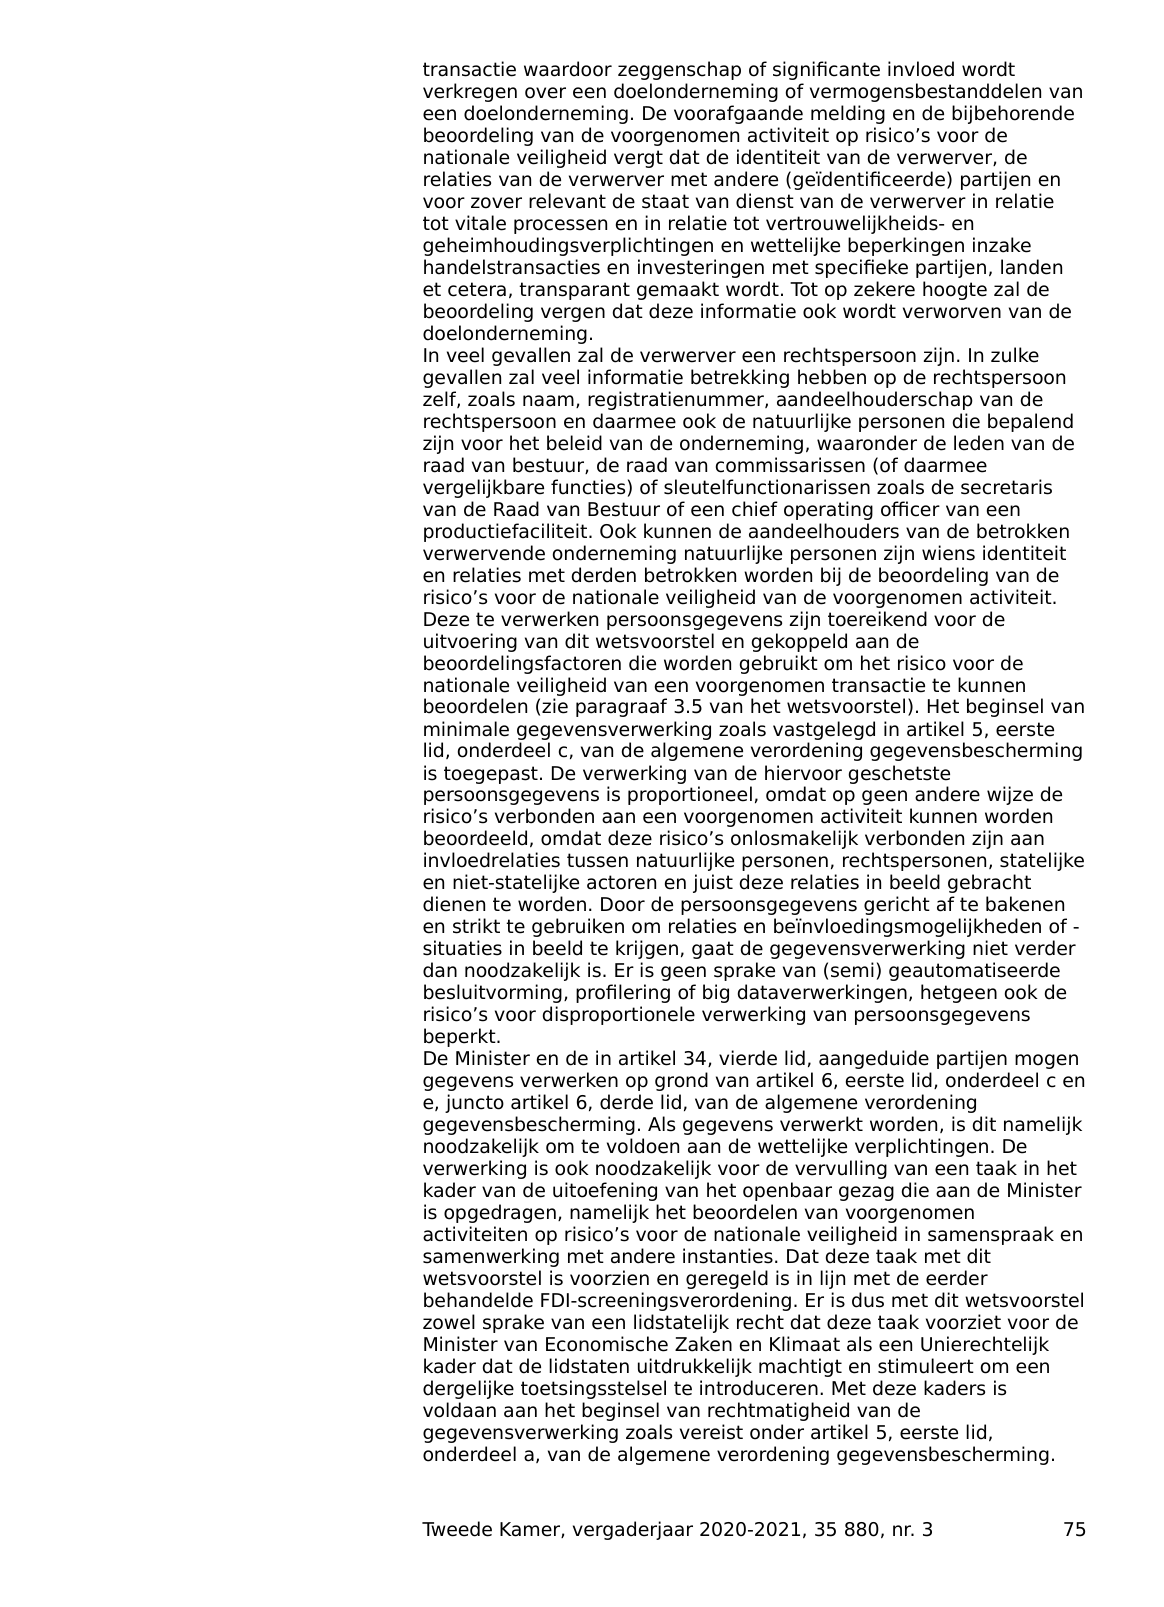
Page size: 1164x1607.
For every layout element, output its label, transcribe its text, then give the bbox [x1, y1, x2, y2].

text transactie waardoor zeggenschap of significante invloed wordt verkregen over een doelonderneming of vermogensbestanddelen van een doelonderneming. De voorafgaande melding en de bijbehorende beoordeling van de voorgenomen activiteit op risico’s voor de nationale veiligheid vergt dat de identiteit van de verwerver, de relaties van de verwerver met andere (geïdentificeerde) partijen en voor zover relevant de staat van dienst van de verwerver in relatie tot vitale processen en in relatie tot vertrouwelijkheids- en geheimhoudingsverplichtingen en wettelijke beperkingen inzake handelstransacties en investeringen met specifieke partijen, landen et cetera, transparant gemaakt wordt. Tot op zekere hoogte zal de beoordeling vergen dat deze informatie ook wordt verworven van de doelonderneming. [422, 59, 1087, 345]
text In veel gevallen zal de verwerver een rechtspersoon zijn. In zulke gevallen zal veel informatie betrekking hebben op de rechtspersoon zelf, zoals naam, registratienummer, aandeelhouderschap van de rechtspersoon en daarmee ook de natuurlijke personen die bepalend zijn voor het beleid van de onderneming, waaronder de leden van de raad van bestuur, de raad van commissarissen (of daarmee vergelijkbare functies) of sleutelfunctionarissen zoals de secretaris van de Raad van Bestuur of een chief operating officer van een productiefaciliteit. Ook kunnen de aandeelhouders van de betrokken verwervende onderneming natuurlijke personen zijn wiens identiteit en relaties met derden betrokken worden bij de beoordeling van de risico’s voor de nationale veiligheid van de voorgenomen activiteit. Deze te verwerken persoonsgegevens zijn toereikend voor de uitvoering van dit wetsvoorstel en gekoppeld aan de beoordelingsfactoren die worden gebruikt om het risico voor de nationale veiligheid van een voorgenomen transactie te kunnen beoordelen (zie paragraaf 3.5 van het wetsvoorstel). Het beginsel van minimale gegevensverwerking zoals vastgelegd in artikel 5, eerste lid, onderdeel c, van de algemene verordening gegevensbescherming is toegepast. De verwerking van de hiervoor geschetste persoonsgegevens is proportioneel, omdat op geen andere wijze de risico’s verbonden aan een voorgenomen activiteit kunnen worden beoordeeld, omdat deze risico’s onlosmakelijk verbonden zijn aan invloedrelaties tussen natuurlijke personen, rechtspersonen, statelijke en niet-statelijke actoren en juist deze relaties in beeld gebracht dienen te worden. Door de persoonsgegevens gericht af te bakenen en strikt te gebruiken om relaties en beïnvloedingsmogelijkheden of -situaties in beeld te krijgen, gaat de gegevensverwerking niet verder dan noodzakelijk is. Er is geen sprake van (semi) geautomatiseerde besluitvorming, profilering of big dataverwerkingen, hetgeen ook de risico’s voor disproportionele verwerking van persoonsgegevens beperkt. [422, 345, 1087, 1048]
text De Minister en de in artikel 34, vierde lid, aangeduide partijen mogen gegevens verwerken op grond van artikel 6, eerste lid, onderdeel c en e, juncto artikel 6, derde lid, van de algemene verordening gegevensbescherming. Als gegevens verwerkt worden, is dit namelijk noodzakelijk om te voldoen aan de wettelijke verplichtingen. De verwerking is ook noodzakelijk voor de vervulling van een taak in het kader van de uitoefening van het openbaar gezag die aan de Minister is opgedragen, namelijk het beoordelen van voorgenomen activiteiten op risico’s voor de nationale veiligheid in samenspraak en samenwerking met andere instanties. Dat deze taak met dit wetsvoorstel is voorzien en geregeld is in lijn met de eerder behandelde FDI-screeningsverordening. Er is dus met dit wetsvoorstel zowel sprake van een lidstatelijk recht dat deze taak voorziet voor de Minister van Economische Zaken en Klimaat als een Unierechtelijk kader dat de lidstaten uitdrukkelijk machtigt en stimuleert om een dergelijke toetsingsstelsel te introduceren. Met deze kaders is voldaan aan het beginsel van rechtmatigheid van de gegevensverwerking zoals vereist onder artikel 5, eerste lid, onderdeel a, van de algemene verordening gegevensbescherming. [422, 1048, 1087, 1466]
